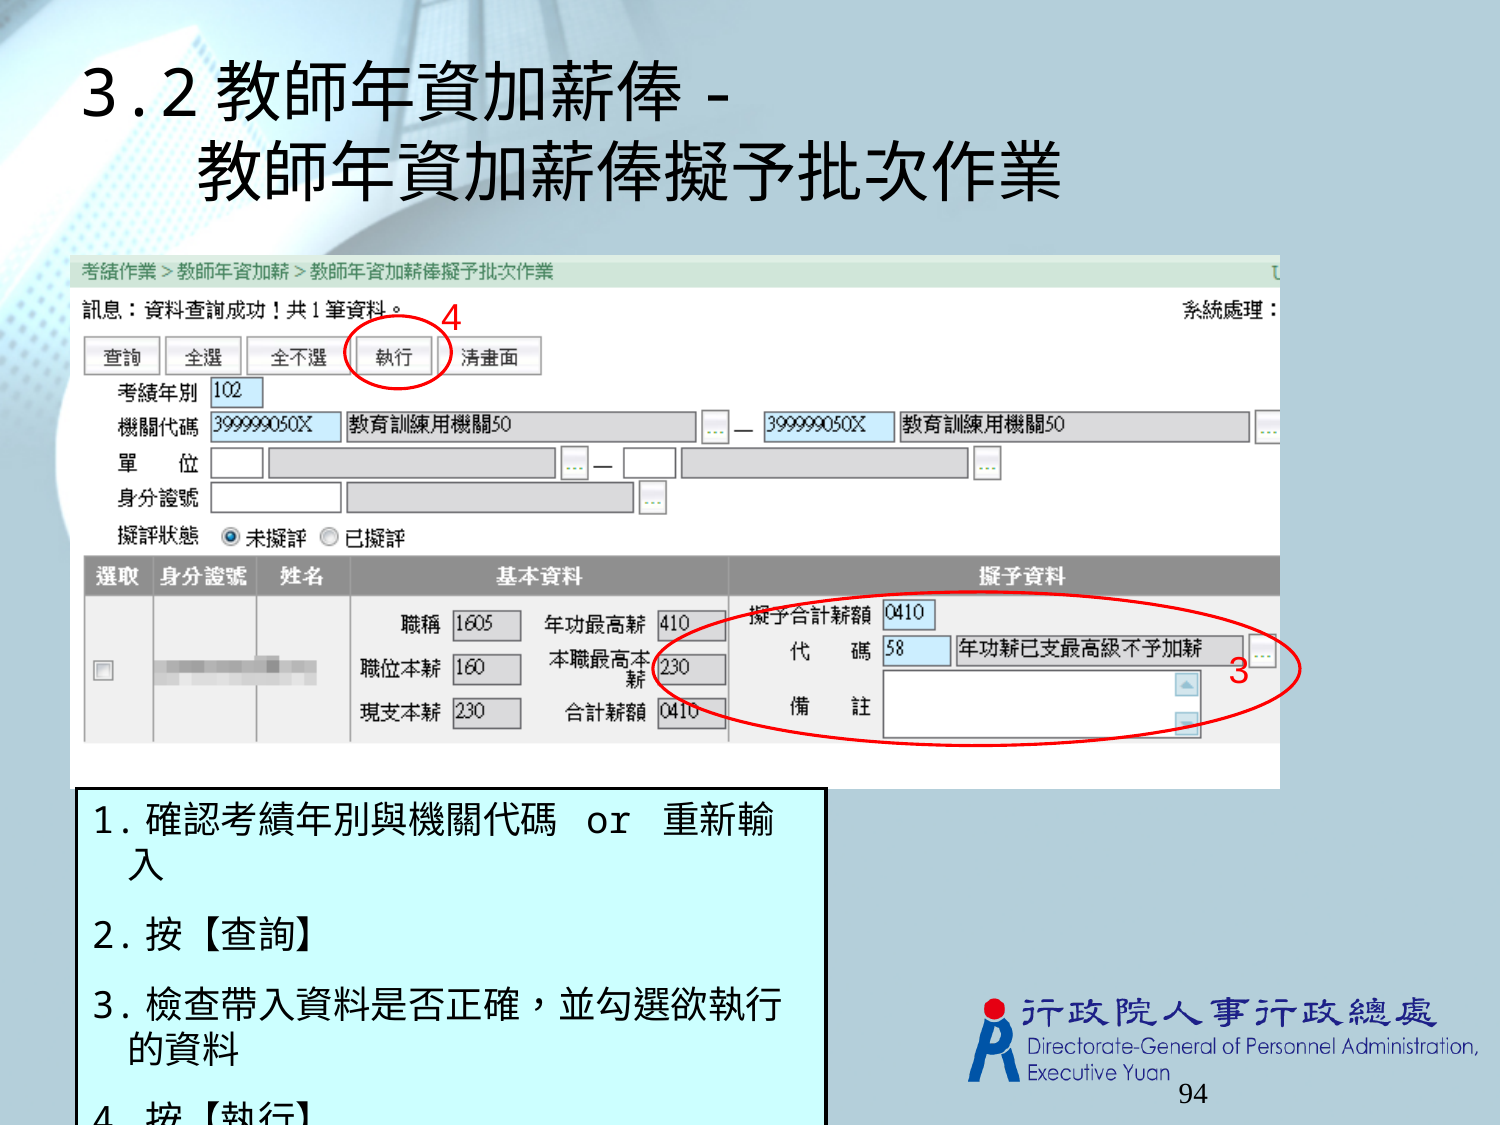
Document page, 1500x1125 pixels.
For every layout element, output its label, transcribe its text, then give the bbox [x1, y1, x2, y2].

text_box 3.2教師年資加薪俸- 教師年資加薪俸擬予批次作業 [65, 43, 1364, 155]
picture [70, 255, 1280, 789]
picture [655, 594, 1280, 744]
text_box [1163, 1066, 1477, 1125]
text_box 1.確認考績年別與機關代碼 or 重新輸入 2.按【查詢】 3.檢查帶入資料是否正確，並勾選欲執行的資料 4.按【執行】 [76, 788, 827, 1107]
text_box 4 [427, 292, 476, 339]
text_box 3 [1215, 646, 1263, 691]
